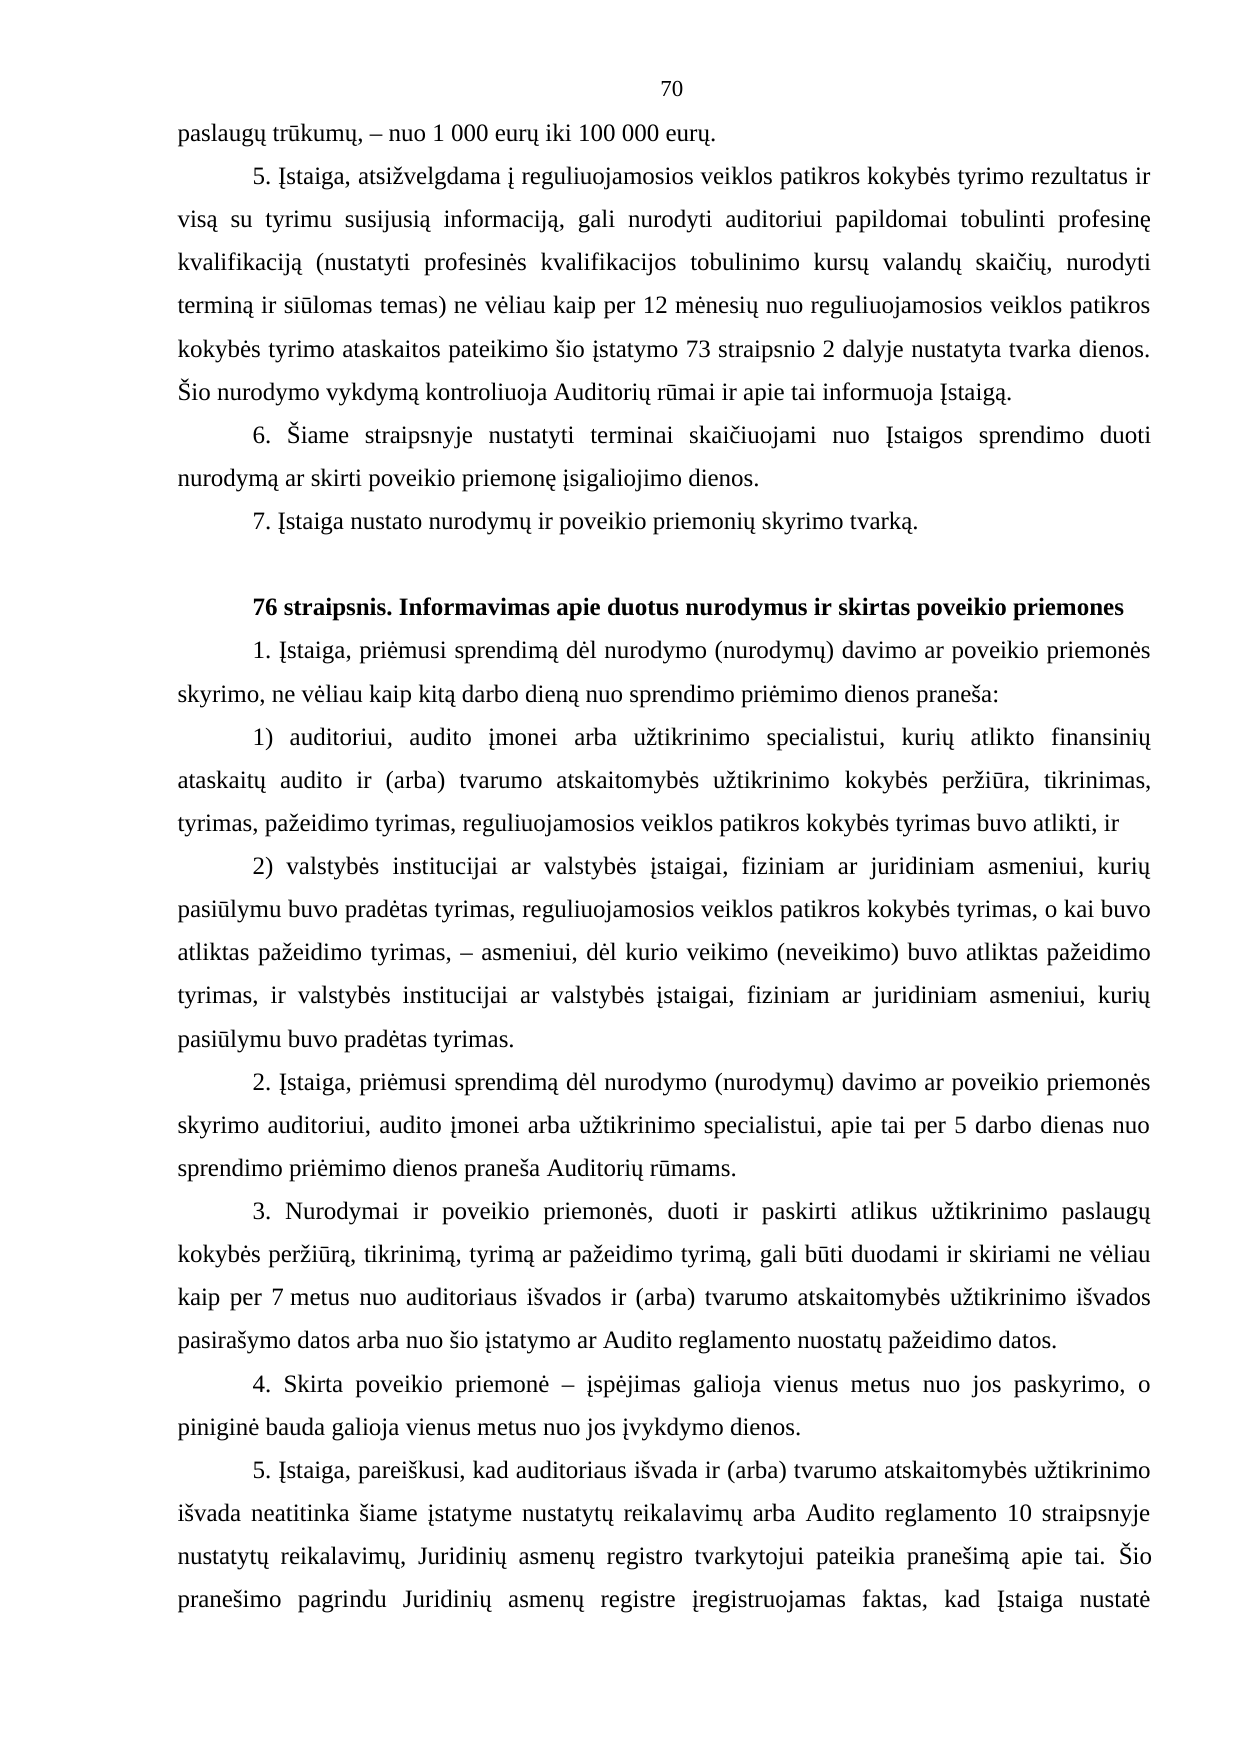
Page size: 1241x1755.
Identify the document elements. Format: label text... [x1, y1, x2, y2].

text 1. Įstaiga, priėmusi sprendimą dėl nurodymo (nurodymų) davimo ar poveikio priemonės skyrimo, ne vėliau kaip kitą darbo dieną nuo sprendimo priėmimo dienos praneša: [177, 636, 1152, 707]
text 76 straipsnis. Informavimas apie duotus nurodymus ir skirtas poveikio priemones [177, 592, 1152, 621]
text 2) valstybės institucijai ar valstybės įstaigai, fiziniam ar juridiniam asmeniui, kurių pasiūlymu buvo pradėtas tyrimas, reguliuojamosios veiklos patikros kokybės tyrimas, o kai buvo atliktas pažeidimo tyrimas, – asmeniui, dėl kurio veikimo (neveikimo) buvo atliktas pažeidimo tyrimas, ir valstybės institucijai ar valstybės įstaigai, fiziniam ar juridiniam asmeniui, kurių pasiūlymu buvo pradėtas tyrimas. [177, 851, 1152, 1052]
text 5. Įstaiga, atsižvelgdama į reguliuojamosios veiklos patikros kokybės tyrimo rezultatus ir visą su tyrimu susijusią informaciją, gali nurodyti auditoriui papildomai tobulinti profesinę kvalifikaciją (nustatyti profesinės kvalifikacijos tobulinimo kursų valandų skaičių, nurodyti terminą ir siūlomas temas) ne vėliau kaip per 12 mėnesių nuo reguliuojamosios veiklos patikros kokybės tyrimo ataskaitos pateikimo šio įstatymo 73 straipsnio 2 dalyje nustatyta tvarka dienos. Šio nurodymo vykdymą kontroliuoja Auditorių rūmai ir apie tai informuoja Įstaigą. [177, 161, 1152, 406]
text 5. Įstaiga, pareiškusi, kad auditoriaus išvada ir (arba) tvarumo atskaitomybės užtikrinimo išvada neatitinka šiame įstatyme nustatytų reikalavimų arba Audito reglamento 10 straipsnyje nustatytų reikalavimų, Juridinių asmenų registro tvarkytojui pateikia pranešimą apie tai. Šio pranešimo pagrindu Juridinių asmenų registre įregistruojamas faktas, kad Įstaiga nustatė [177, 1455, 1152, 1613]
text 3. Nurodymai ir poveikio priemonės, duoti ir paskirti atlikus užtikrinimo paslaugų kokybės peržiūrą, tikrinimą, tyrimą ar pažeidimo tyrimą, gali būti duodami ir skiriami ne vėliau kaip per 7 metus nuo auditoriaus išvados ir (arba) tvarumo atskaitomybės užtikrinimo išvados pasirašymo datos arba nuo šio įstatymo ar Audito reglamento nuostatų pažeidimo datos. [177, 1196, 1152, 1354]
text paslaugų trūkumų, – nuo 1 000 eurų iki 100 000 eurų. [177, 118, 1152, 147]
text 1) auditoriui, audito įmonei arba užtikrinimo specialistui, kurių atlikto finansinių ataskaitų audito ir (arba) tvarumo atskaitomybės užtikrinimo kokybės peržiūra, tikrinimas, tyrimas, pažeidimo tyrimas, reguliuojamosios veiklos patikros kokybės tyrimas buvo atlikti, ir [177, 722, 1152, 837]
text 6. Šiame straipsnyje nustatyti terminai skaičiuojami nuo Įstaigos sprendimo duoti nurodymą ar skirti poveikio priemonę įsigaliojimo dienos. [177, 420, 1152, 492]
text 7. Įstaiga nustato nurodymų ir poveikio priemonių skyrimo tvarką. [177, 506, 1152, 535]
text 4. Skirta poveikio priemonė – įspėjimas galioja vienus metus nuo jos paskyrimo, o piniginė bauda galioja vienus metus nuo jos įvykdymo dienos. [177, 1369, 1152, 1441]
text 2. Įstaiga, priėmusi sprendimą dėl nurodymo (nurodymų) davimo ar poveikio priemonės skyrimo auditoriui, audito įmonei arba užtikrinimo specialistui, apie tai per 5 darbo dienas nuo sprendimo priėmimo dienos praneša Auditorių rūmams. [177, 1067, 1152, 1182]
